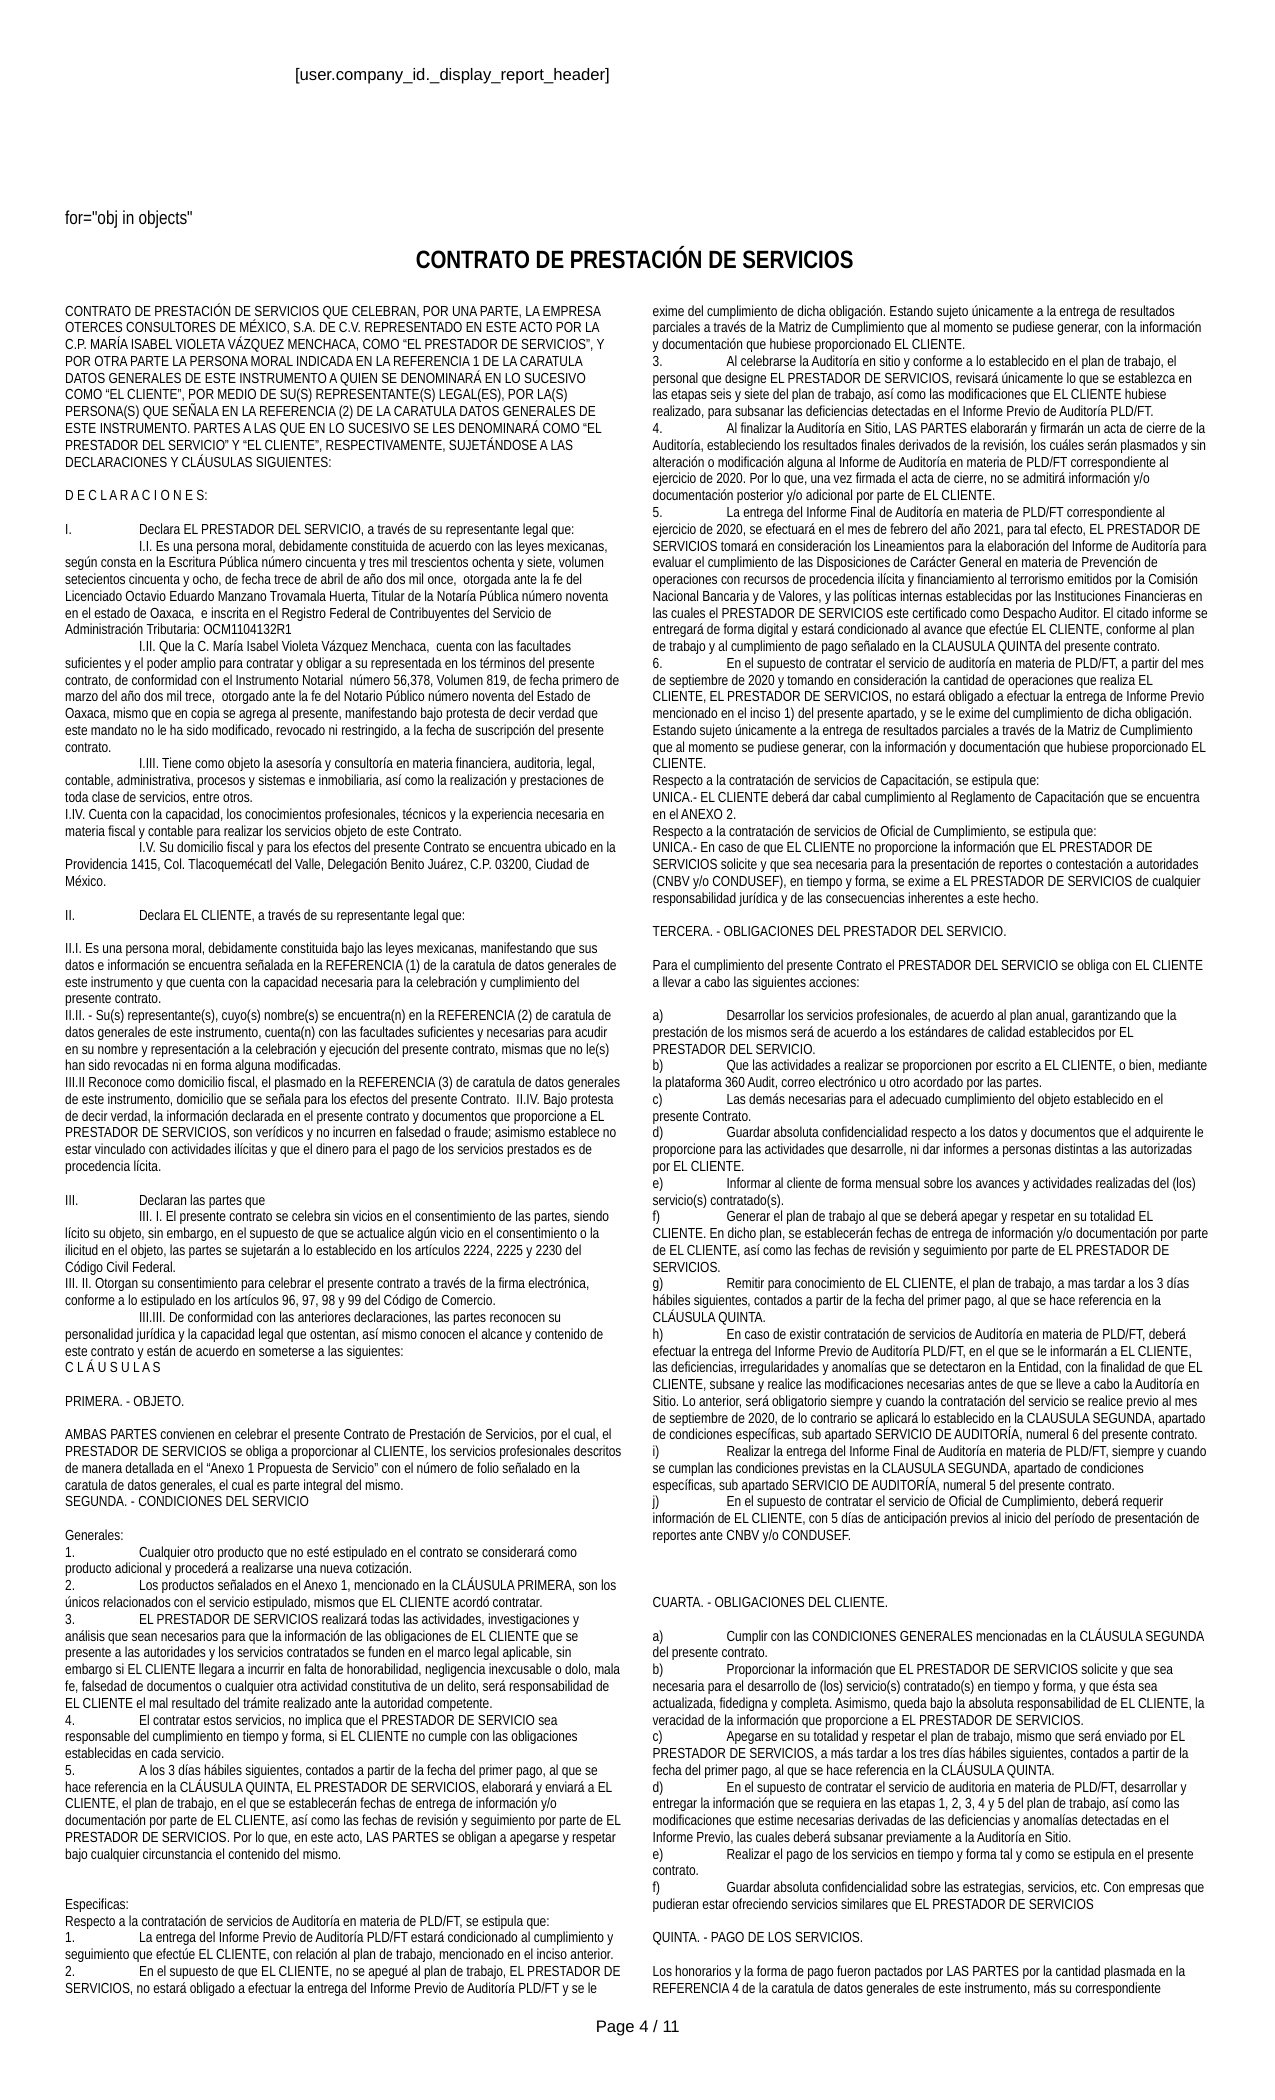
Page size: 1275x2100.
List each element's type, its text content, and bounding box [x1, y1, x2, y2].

text Respecto a la contratación de servicios de Capacitación, se estipula que: [652, 772, 1210, 789]
text TERCERA. - OBLIGACIONES DEL PRESTADOR DEL SERVICIO. [652, 923, 1210, 940]
text Los honorarios y la forma de pago fueron pactados por LAS PARTES por la cantidad plasmada en la REFERENCIA 4 de la caratula de datos generales de este instrumento, más su correspondiente [652, 1963, 1210, 1996]
text 3. EL PRESTADOR DE SERVICIOS realizará todas las actividades, investigaciones y análisis que sean necesarios para que la información de las obligaciones de EL CLIENTE que se presente a las autoridades y los servicios contratados se funden en el marco legal aplicable, sin embargo si EL CLIENTE llegara a incurrir en falta de honorabilidad, negligencia inexcusable o dolo, mala fe, falsedad de documentos o cualquier otra actividad constitutiva de un delito, será responsabilidad de EL CLIENTE el mal resultado del trámite realizado ante la autoridad competente. [65, 1611, 622, 1711]
text f) Generar el plan de trabajo al que se deberá apegar y respetar en su totalidad EL CLIENTE. En dicho plan, se establecerán fechas de entrega de información y/o documentación por parte de EL CLIENTE, así como las fechas de revisión y seguimiento por parte de EL PRESTADOR DE SERVICIOS. [652, 1208, 1210, 1275]
text I.IV. Cuenta con la capacidad, los conocimientos profesionales, técnicos y la experiencia necesaria en materia fiscal y contable para realizar los servicios objeto de este Contrato. [65, 806, 622, 839]
text CUARTA. - OBLIGACIONES DEL CLIENTE. [652, 1594, 1210, 1611]
text I.II. Que la C. María Isabel Violeta Vázquez Menchaca, cuenta con las facultades suficientes y el poder amplio para contratar y obligar a su representada en los términos del presente contrato, de conformidad con el Instrumento Notarial número 56,378, Volumen 819, de fecha primero de marzo del año dos mil trece, otorgado ante la fe del Notario Público número noventa del Estado de Oaxaca, mismo que en copia se agrega al presente, manifestando bajo protesta de decir verdad que este mandato no le ha sido modificado, revocado ni restringido, a la fecha de suscripción del presente contrato. [65, 638, 622, 755]
text III. Declaran las partes que [65, 1191, 622, 1208]
text CONTRATO DE PRESTACIÓN DE SERVICIOS [65, 245, 1210, 274]
text 5. A los 3 días hábiles siguientes, contados a partir de la fecha del primer pago, al que se hace referencia en la CLÁUSULA QUINTA, EL PRESTADOR DE SERVICIOS, elaborará y enviará a EL CLIENTE, el plan de trabajo, en el que se establecerán fechas de entrega de información y/o documentación por parte de EL CLIENTE, así como las fechas de revisión y seguimiento por parte de EL PRESTADOR DE SERVICIOS. Por lo que, en este acto, LAS PARTES se obligan a apegarse y respetar bajo cualquier circunstancia el contenido del mismo. [65, 1762, 622, 1862]
text b) Que las actividades a realizar se proporcionen por escrito a EL CLIENTE, o bien, mediante la plataforma 360 Audit, correo electrónico u otro acordado por las partes. [652, 1057, 1210, 1091]
text 1. Cualquier otro producto que no esté estipulado en el contrato se considerará como producto adicional y procederá a realizarse una nueva cotización. [65, 1543, 622, 1577]
text I.V. Su domicilio fiscal y para los efectos del presente Contrato se encuentra ubicado en la Providencia 1415, Col. Tlacoquemécatl del Valle, Delegación Benito Juárez, C.P. 03200, Ciudad de México. [65, 839, 622, 889]
text h) En caso de existir contratación de servicios de Auditoría en materia de PLD/FT, deberá efectuar la entrega del Informe Previo de Auditoría PLD/FT, en el que se le informarán a EL CLIENTE, las deficiencias, irregularidades y anomalías que se detectaron en la Entidad, con la finalidad de que EL CLIENTE, subsane y realice las modificaciones necesarias antes de que se lleve a cabo la Auditoría en Sitio. Lo anterior, será obligatorio siempre y cuando la contratación del servicio se realice previo al mes de septiembre de 2020, de lo contrario se aplicará lo establecido en la CLAUSULA SEGUNDA, apartado de condiciones específicas, sub apartado SERVICIO DE AUDITORÍA, numeral 6 del presente contrato. [652, 1326, 1210, 1443]
text f) Guardar absoluta confidencialidad sobre las estrategias, servicios, etc. Con empresas que pudieran estar ofreciendo servicios similares que EL PRESTADOR DE SERVICIOS [652, 1879, 1210, 1912]
text j) En el supuesto de contratar el servicio de Oficial de Cumplimiento, deberá requerir información de EL CLIENTE, con 5 días de anticipación previos al inicio del período de presentación de reportes ante CNBV y/o CONDUSEF. [652, 1493, 1210, 1543]
text UNICA.- En caso de que EL CLIENTE no proporcione la información que EL PRESTADOR DE SERVICIOS solicite y que sea necesaria para la presentación de reportes o contestación a autoridades (CNBV y/o CONDUSEF), en tiempo y forma, se exime a EL PRESTADOR DE SERVICIOS de cualquier responsabilidad jurídica y de las consecuencias inherentes a este hecho. [652, 839, 1210, 906]
text 6. En el supuesto de contratar el servicio de auditoría en materia de PLD/FT, a partir del mes de septiembre de 2020 y tomando en consideración la cantidad de operaciones que realiza EL CLIENTE, EL PRESTADOR DE SERVICIOS, no estará obligado a efectuar la entrega de Informe Previo mencionado en el inciso 1) del presente apartado, y se le exime del cumplimiento de dicha obligación. Estando sujeto únicamente a la entrega de resultados parciales a través de la Matriz de Cumplimiento que al momento se pudiese generar, con la información y documentación que hubiese proporcionado EL CLIENTE. [652, 655, 1210, 772]
text c) Apegarse en su totalidad y respetar el plan de trabajo, mismo que será enviado por EL PRESTADOR DE SERVICIOS, a más tardar a los tres días hábiles siguientes, contados a partir de la fecha del primer pago, al que se hace referencia en la CLÁUSULA QUINTA. [652, 1728, 1210, 1778]
text Generales: [65, 1527, 622, 1543]
text D E C L A R A C I O N E S: [65, 487, 622, 504]
text 5. La entrega del Informe Final de Auditoría en materia de PLD/FT correspondiente al ejercicio de 2020, se efectuará en el mes de febrero del año 2021, para tal efecto, EL PRESTADOR DE SERVICIOS tomará en consideración los Lineamientos para la elaboración del Informe de Auditoría para evaluar el cumplimiento de las Disposiciones de Carácter General en materia de Prevención de operaciones con recursos de procedencia ilícita y financiamiento al terrorismo emitidos por la Comisión Nacional Bancaria y de Valores, y las políticas internas establecidas por las Instituciones Financieras en las cuales el PRESTADOR DE SERVICIOS este certificado como Despacho Auditor. El citado informe se entregará de forma digital y estará condicionado al avance que efectúe EL CLIENTE, conforme al plan de trabajo y al cumplimiento de pago señalado en la CLAUSULA QUINTA del presente contrato. [652, 504, 1210, 655]
text QUINTA. - PAGO DE LOS SERVICIOS. [652, 1929, 1210, 1946]
text II.I. Es una persona moral, debidamente constituida bajo las leyes mexicanas, manifestando que sus datos e información se encuentra señalada en la REFERENCIA (1) de la caratula de datos generales de este instrumento y que cuenta con la capacidad necesaria para la celebración y cumplimiento del presente contrato. [65, 940, 622, 1007]
text Para el cumplimiento del presente Contrato el PRESTADOR DEL SERVICIO se obliga con EL CLIENTE a llevar a cabo las siguientes acciones: [652, 957, 1210, 990]
text 4. Al finalizar la Auditoría en Sitio, LAS PARTES elaborarán y firmarán un acta de cierre de la Auditoría, estableciendo los resultados finales derivados de la revisión, los cuáles serán plasmados y sin alteración o modificación alguna al Informe de Auditoría en materia de PLD/FT correspondiente al ejercicio de 2020. Por lo que, una vez firmada el acta de cierre, no se admitirá información y/o documentación posterior y/o adicional por parte de EL CLIENTE. [652, 420, 1210, 504]
text C L Á U S U L A S [65, 1359, 622, 1376]
text I.III. Tiene como objeto la asesoría y consultoría en materia financiera, auditoria, legal, contable, administrativa, procesos y sistemas e inmobiliaria, así como la realización y prestaciones de toda clase de servicios, entre otros. [65, 755, 622, 806]
text II. Declara EL CLIENTE, a través de su representante legal que: [65, 906, 622, 923]
text CONTRATO DE PRESTACIÓN DE SERVICIOS QUE CELEBRAN, POR UNA PARTE, LA EMPRESA OTERCES CONSULTORES DE MÉXICO, S.A. DE C.V. REPRESENTADO EN ESTE ACTO POR LA C.P. MARÍA ISABEL VIOLETA VÁZQUEZ MENCHACA, COMO “EL PRESTADOR DE SERVICIOS”, Y POR OTRA PARTE LA PERSONA MORAL INDICADA EN LA REFERENCIA 1 DE LA CARATULA DATOS GENERALES DE ESTE INSTRUMENTO A QUIEN SE DENOMINARÁ EN LO SUCESIVO COMO “EL CLIENTE”, POR MEDIO DE SU(S) REPRESENTANTE(S) LEGAL(ES), POR LA(S) PERSONA(S) QUE SEÑALA EN LA REFERENCIA (2) DE LA CARATULA DATOS GENERALES DE ESTE INSTRUMENTO. PARTES A LAS QUE EN LO SUCESIVO SE LES DENOMINARÁ COMO “EL PRESTADOR DEL SERVICIO” Y “EL CLIENTE”, RESPECTIVAMENTE, SUJETÁNDOSE A LAS DECLARACIONES Y CLÁUSULAS SIGUIENTES: [65, 302, 622, 470]
text 1. La entrega del Informe Previo de Auditoría PLD/FT estará condicionado al cumplimiento y seguimiento que efectúe EL CLIENTE, con relación al plan de trabajo, mencionado en el inciso anterior. [65, 1929, 622, 1963]
text SEGUNDA. - CONDICIONES DEL SERVICIO [65, 1493, 622, 1510]
text III. II. Otorgan su consentimiento para celebrar el presente contrato a través de la firma electrónica, conforme a lo estipulado en los artículos 96, 97, 98 y 99 del Código de Comercio. [65, 1275, 622, 1309]
text d) Guardar absoluta confidencialidad respecto a los datos y documentos que el adquirente le proporcione para las actividades que desarrolle, ni dar informes a personas distintas a las autorizadas por EL CLIENTE. [652, 1124, 1210, 1174]
text 2. En el supuesto de que EL CLIENTE, no se apegué al plan de trabajo, EL PRESTADOR DE SERVICIOS, no estará obligado a efectuar la entrega del Informe Previo de Auditoría PLD/FT y se le [65, 1963, 622, 1996]
text I. Declara EL PRESTADOR DEL SERVICIO, a través de su representante legal que: [65, 521, 622, 537]
text for="obj in objects" [65, 207, 1210, 228]
text PRIMERA. - OBJETO. [65, 1393, 622, 1409]
text e) Realizar el pago de los servicios en tiempo y forma tal y como se estipula en el presente contrato. [652, 1845, 1210, 1879]
text UNICA.- EL CLIENTE deberá dar cabal cumplimiento al Reglamento de Capacitación que se encuentra en el ANEXO 2. [652, 789, 1210, 822]
text II.II. - Su(s) representante(s), cuyo(s) nombre(s) se encuentra(n) en la REFERENCIA (2) de caratula de datos generales de este instrumento, cuenta(n) con las facultades suficientes y necesarias para acudir en su nombre y representación a la celebración y ejecución del presente contrato, mismas que no le(s) han sido revocadas ni en forma alguna modificadas. [65, 1007, 622, 1074]
text III. I. El presente contrato se celebra sin vicios en el consentimiento de las partes, siendo lícito su objeto, sin embargo, en el supuesto de que se actualice algún vicio en el consentimiento o la ilicitud en el objeto, las partes se sujetarán a lo establecido en los artículos 2224, 2225 y 2230 del Código Civil Federal. [65, 1208, 622, 1275]
text AMBAS PARTES convienen en celebrar el presente Contrato de Prestación de Servicios, por el cual, el PRESTADOR DE SERVICIOS se obliga a proporcionar al CLIENTE, los servicios profesionales descritos de manera detallada en el “Anexo 1 Propuesta de Servicio” con el número de folio señalado en la caratula de datos generales, el cual es parte integral del mismo. [65, 1426, 622, 1493]
text b) Proporcionar la información que EL PRESTADOR DE SERVICIOS solicite y que sea necesaria para el desarrollo de (los) servicio(s) contratado(s) en tiempo y forma, y que ésta sea actualizada, fidedigna y completa. Asimismo, queda bajo la absoluta responsabilidad de EL CLIENTE, la veracidad de la información que proporcione a EL PRESTADOR DE SERVICIOS. [652, 1661, 1210, 1728]
text exime del cumplimiento de dicha obligación. Estando sujeto únicamente a la entrega de resultados parciales a través de la Matriz de Cumplimiento que al momento se pudiese generar, con la información y documentación que hubiese proporcionado EL CLIENTE. [652, 302, 1210, 353]
text a) Desarrollar los servicios profesionales, de acuerdo al plan anual, garantizando que la prestación de los mismos será de acuerdo a los estándares de calidad establecidos por EL PRESTADOR DEL SERVICIO. [652, 1007, 1210, 1057]
text III.II Reconoce como domicilio fiscal, el plasmado en la REFERENCIA (3) de caratula de datos generales de este instrumento, domicilio que se señala para los efectos del presente Contrato. II.IV. Bajo protesta de decir verdad, la información declarada en el presente contrato y documentos que proporcione a EL PRESTADOR DE SERVICIOS, son verídicos y no incurren en falsedad o fraude; asimismo establece no estar vinculado con actividades ilícitas y que el dinero para el pago de los servicios prestados es de procedencia lícita. [65, 1074, 622, 1174]
text Respecto a la contratación de servicios de Oficial de Cumplimiento, se estipula que: [652, 822, 1210, 839]
text 2. Los productos señalados en el Anexo 1, mencionado en la CLÁUSULA PRIMERA, son los únicos relacionados con el servicio estipulado, mismos que EL CLIENTE acordó contratar. [65, 1577, 622, 1611]
text g) Remitir para conocimiento de EL CLIENTE, el plan de trabajo, a mas tardar a los 3 días hábiles siguientes, contados a partir de la fecha del primer pago, al que se hace referencia en la CLÁUSULA QUINTA. [652, 1275, 1210, 1326]
text 3. Al celebrarse la Auditoría en sitio y conforme a lo establecido en el plan de trabajo, el personal que designe EL PRESTADOR DE SERVICIOS, revisará únicamente lo que se establezca en las etapas seis y siete del plan de trabajo, así como las modificaciones que EL CLIENTE hubiese realizado, para subsanar las deficiencias detectadas en el Informe Previo de Auditoría PLD/FT. [652, 353, 1210, 420]
text III.III. De conformidad con las anteriores declaraciones, las partes reconocen su personalidad jurídica y la capacidad legal que ostentan, así mismo conocen el alcance y contenido de este contrato y están de acuerdo en someterse a las siguientes: [65, 1309, 622, 1359]
text 4. El contratar estos servicios, no implica que el PRESTADOR DE SERVICIO sea responsable del cumplimiento en tiempo y forma, si EL CLIENTE no cumple con las obligaciones establecidas en cada servicio. [65, 1711, 622, 1762]
text I.I. Es una persona moral, debidamente constituida de acuerdo con las leyes mexicanas, según consta en la Escritura Pública número cincuenta y tres mil trescientos ochenta y siete, volumen setecientos cincuenta y ocho, de fecha trece de abril de año dos mil once, otorgada ante la fe del Licenciado Octavio Eduardo Manzano Trovamala Huerta, Titular de la Notaría Pública número noventa en el estado de Oaxaca, e inscrita en el Registro Federal de Contribuyentes del Servicio de Administración Tributaria: OCM1104132R1 [65, 537, 622, 638]
text e) Informar al cliente de forma mensual sobre los avances y actividades realizadas del (los) servicio(s) contratado(s). [652, 1174, 1210, 1208]
text d) En el supuesto de contratar el servicio de auditoria en materia de PLD/FT, desarrollar y entregar la información que se requiera en las etapas 1, 2, 3, 4 y 5 del plan de trabajo, así como las modificaciones que estime necesarias derivadas de las deficiencias y anomalías detectadas en el Informe Previo, las cuales deberá subsanar previamente a la Auditoría en Sitio. [652, 1778, 1210, 1845]
text Respecto a la contratación de servicios de Auditoría en materia de PLD/FT, se estipula que: [65, 1912, 622, 1929]
text c) Las demás necesarias para el adecuado cumplimiento del objeto establecido en el presente Contrato. [652, 1091, 1210, 1124]
text Especificas: [65, 1896, 622, 1912]
text a) Cumplir con las CONDICIONES GENERALES mencionadas en la CLÁUSULA SEGUNDA del presente contrato. [652, 1627, 1210, 1661]
text i) Realizar la entrega del Informe Final de Auditoría en materia de PLD/FT, siempre y cuando se cumplan las condiciones previstas en la CLAUSULA SEGUNDA, apartado de condiciones específicas, sub apartado SERVICIO DE AUDITORÍA, numeral 5 del presente contrato. [652, 1443, 1210, 1493]
